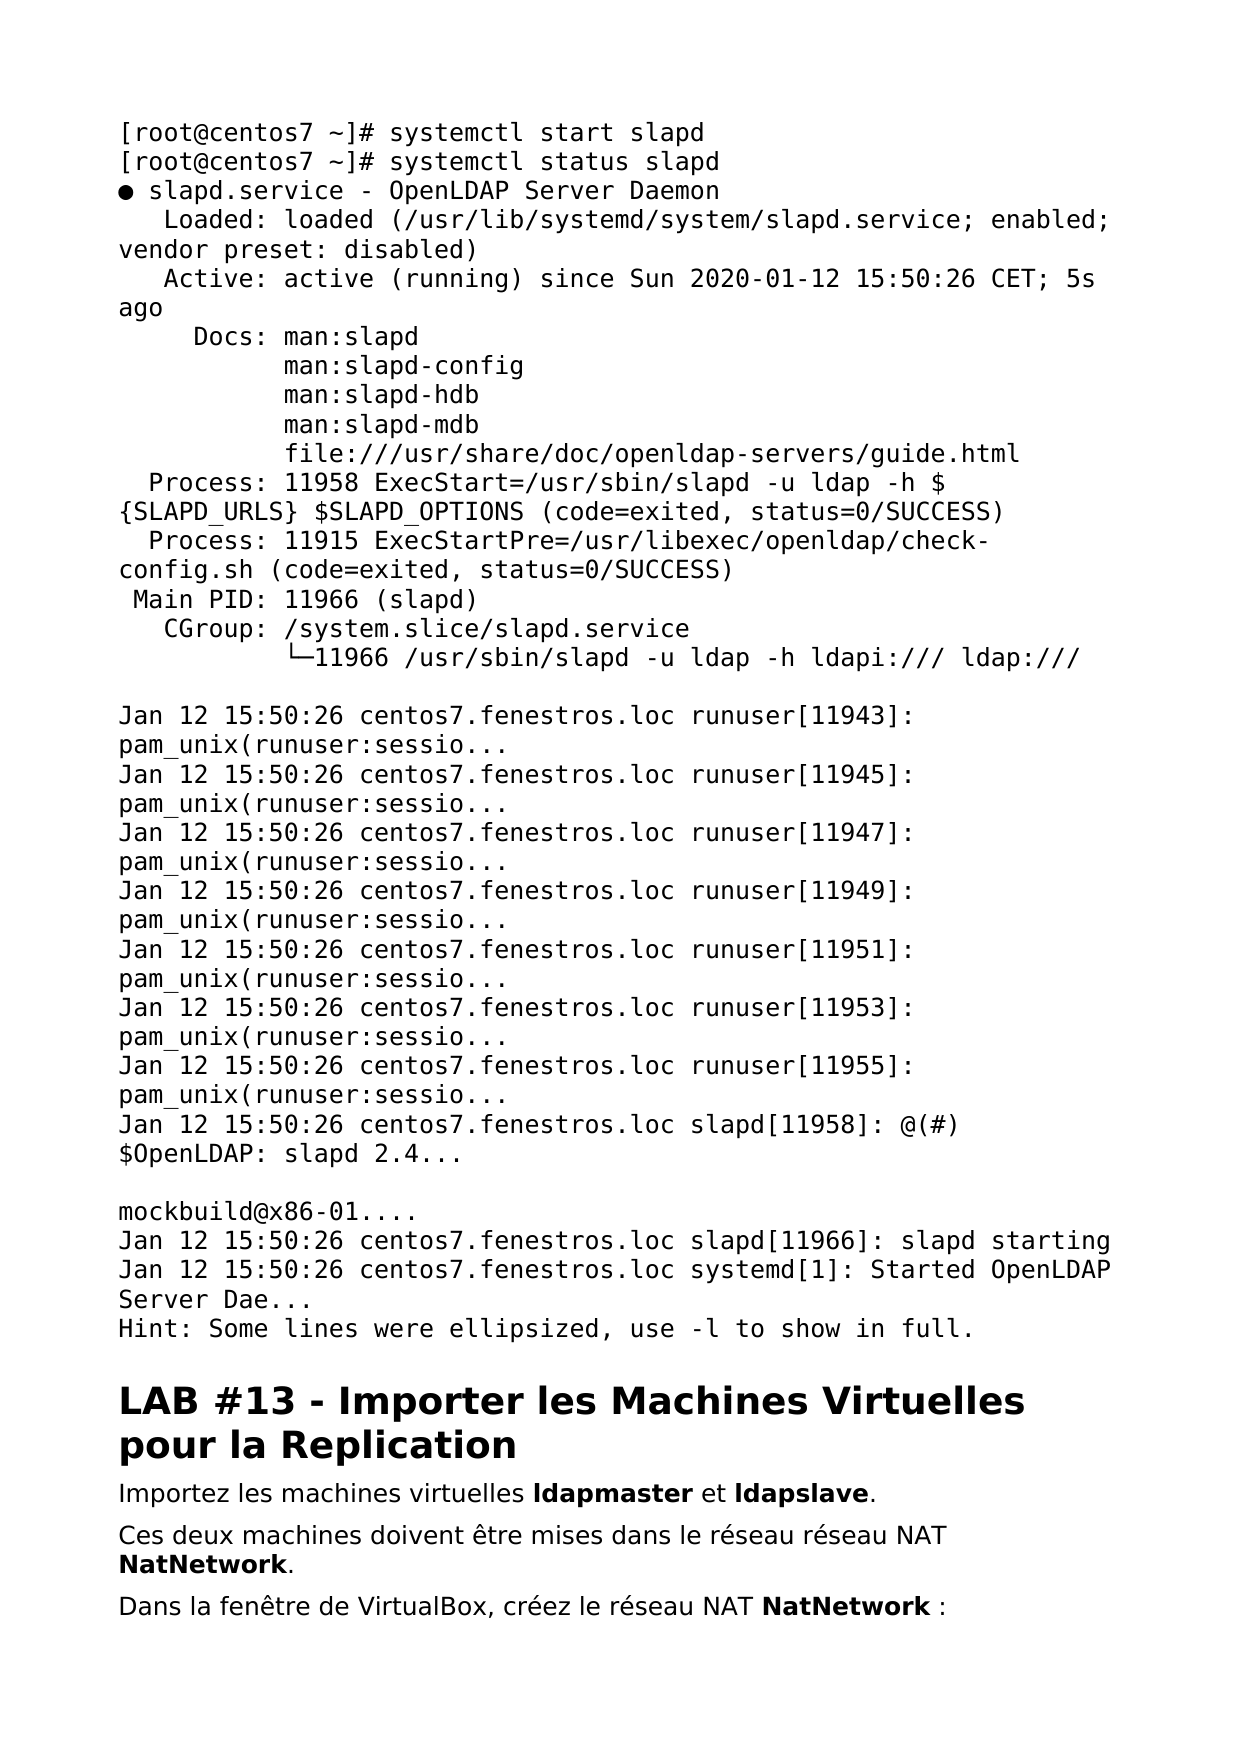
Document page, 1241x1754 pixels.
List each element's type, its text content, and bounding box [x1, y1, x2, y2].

text Importez les machines virtuelles ldapmaster et ldapslave. [118, 1480, 1122, 1509]
text Ces deux machines doivent être mises dans le réseau réseau NAT NatNetwork. [118, 1521, 1122, 1580]
text [root@centos7 ~]# systemctl start slapd [root@centos7 ~]# systemctl status slapd ● slapd.service - OpenLDAP Server Daemon Loaded: loaded (/usr/lib/systemd/system/slapd.service; enabled; vendor preset: disabled) Active: active (running) since Sun 2020-01-12 15:50:26 CET; 5s ago Docs: man:slapd man:slapd-config man:slapd-hdb man:slapd-mdb file:///usr/share/doc/openldap-servers/guide.html Process: 11958 ExecStart=/usr/sbin/slapd -u ldap -h ${SLAPD_URLS} $SLAPD_OPTIONS (code=exited, status=0/SUCCESS) Process: 11915 ExecStartPre=/usr/libexec/openldap/check-config.sh (code=exited, status=0/SUCCESS) Main PID: 11966 (slapd) CGroup: /system.slice/slapd.service └─11966 /usr/sbin/slapd -u ldap -h ldapi:/// ldap:/// Jan 12 15:50:26 centos7.fenestros.loc runuser[11943]: pam_unix(runuser:sessio... Jan 12 15:50:26 centos7.fenestros.loc runuser[11945]: pam_unix(runuser:sessio... Jan 12 15:50:26 centos7.fenestros.loc runuser[11947]: pam_unix(runuser:sessio... Jan 12 15:50:26 centos7.fenestros.loc runuser[11949]: pam_unix(runuser:sessio... Jan 12 15:50:26 centos7.fenestros.loc runuser[11951]: pam_unix(runuser:sessio... Jan 12 15:50:26 centos7.fenestros.loc runuser[11953]: pam_unix(runuser:sessio... Jan 12 15:50:26 centos7.fenestros.loc runuser[11955]: pam_unix(runuser:sessio... Jan 12 15:50:26 centos7.fenestros.loc slapd[11958]: @(#) $OpenLDAP: slapd 2.4... mockbuild@x86-01.... Jan 12 15:50:26 centos7.fenestros.loc slapd[11966]: slapd starting Jan 12 15:50:26 centos7.fenestros.loc systemd[1]: Started OpenLDAP Server Dae... Hint: Some lines were ellipsized, use -l to show in full. [118, 118, 1122, 1343]
text Dans la fenêtre de VirtualBox, créez le réseau NAT NatNetwork : [118, 1592, 1122, 1621]
subtitle LAB #13 - Importer les Machines Virtuelles pour la Replication [118, 1380, 1122, 1467]
